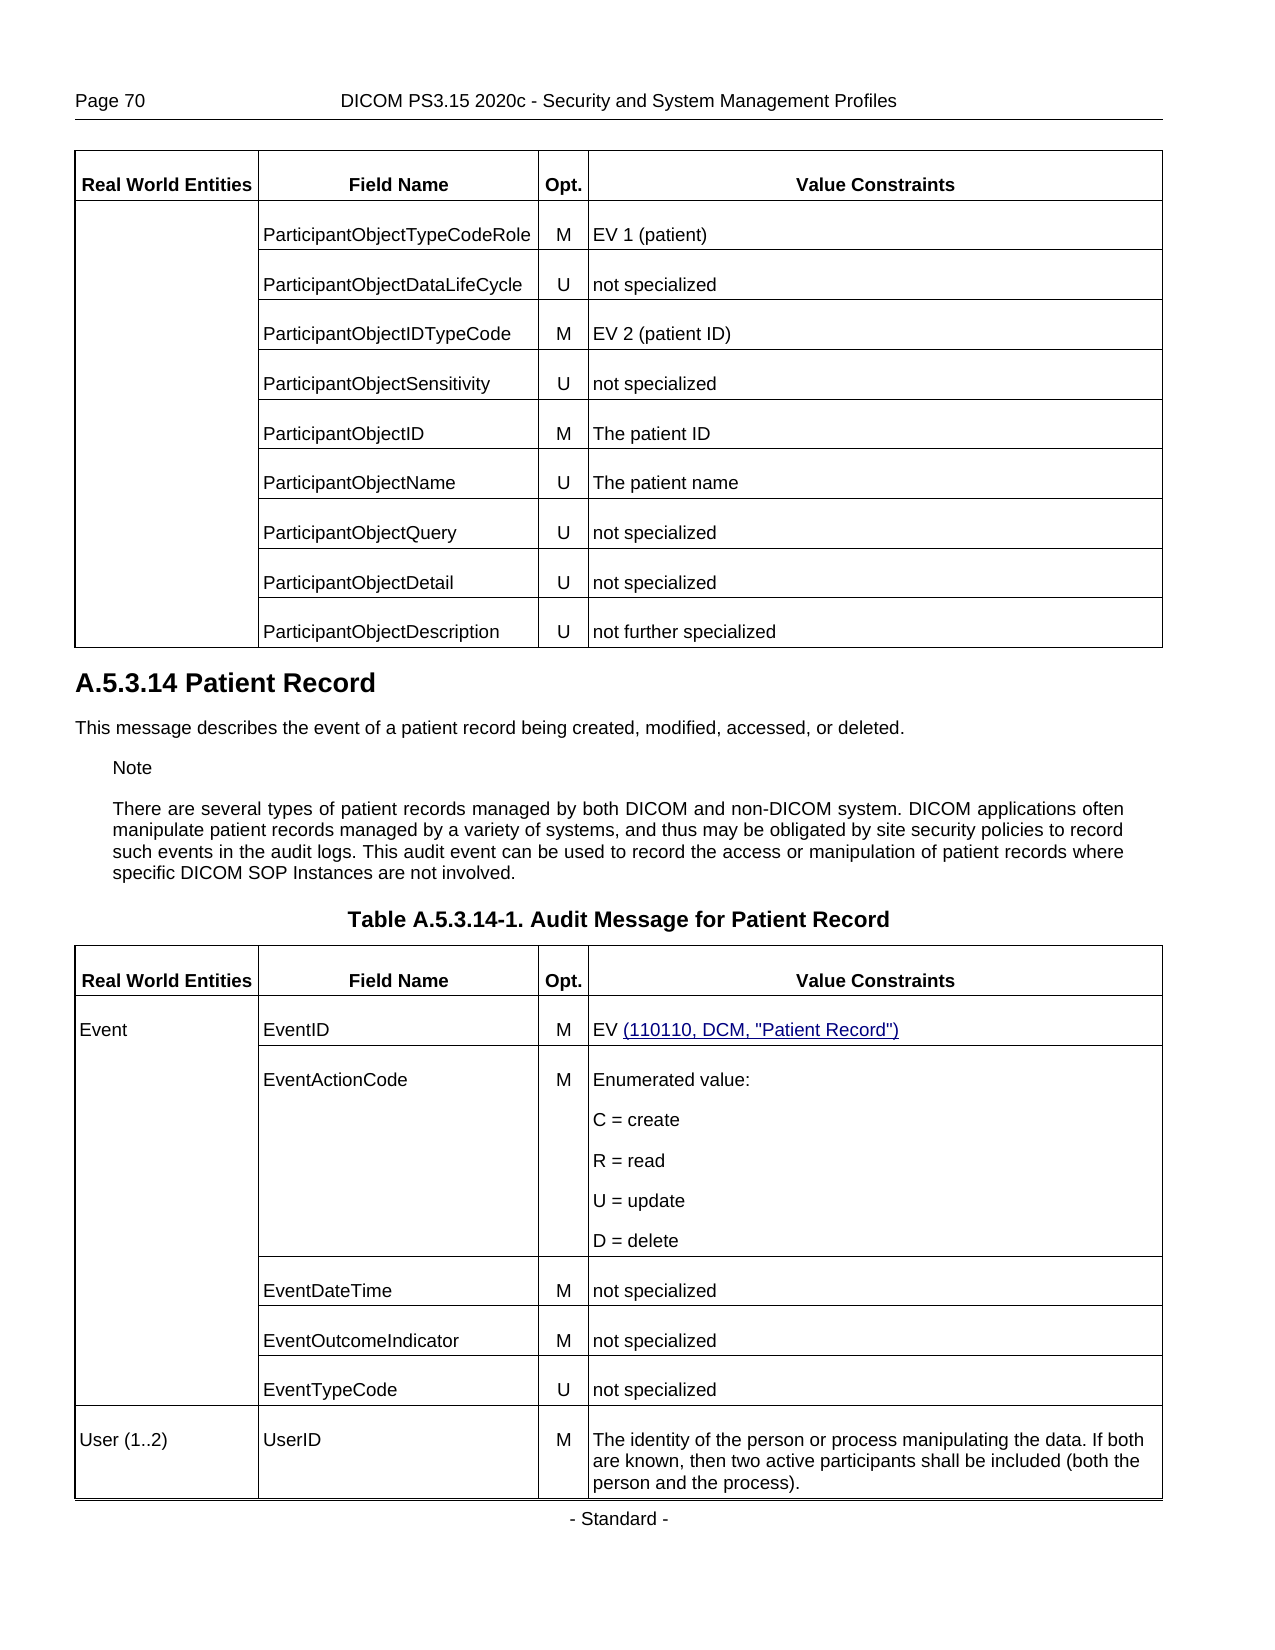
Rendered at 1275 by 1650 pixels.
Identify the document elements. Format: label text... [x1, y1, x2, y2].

table_cell M [539, 996, 588, 1045]
table_cell Enumerated value: C = create R = read U = update D = delete [589, 1046, 1162, 1256]
table_cell The patient name [589, 449, 1162, 498]
table_cell not specialized [589, 1356, 1162, 1405]
table_cell EV (110110, DCM, "Patient Record") [589, 996, 1162, 1045]
table_cell M [539, 400, 588, 448]
table_cell ParticipantObjectDataLifeCycle [259, 250, 538, 299]
table_cell U [539, 598, 588, 647]
table_cell not specialized [589, 499, 1162, 547]
table_cell User (1..2) [76, 1406, 258, 1498]
table_cell U [539, 549, 588, 597]
table_cell U [539, 499, 588, 547]
table_cell U [539, 250, 588, 299]
table_cell EventOutcomeIndicator [259, 1306, 538, 1355]
table_cell The identity of the person or process manipulating the data. If both are known, then two active participants shall be included (both the person and the process). [589, 1406, 1162, 1498]
table_cell ParticipantObjectQuery [259, 499, 538, 547]
table_cell ParticipantObjectTypeCodeRole [259, 201, 538, 249]
text Table A.5.3.14-1. Audit Message for Patient Record [75, 906, 1162, 932]
table_cell M [539, 201, 588, 249]
table_cell EventTypeCode [259, 1356, 538, 1405]
table_cell M [539, 1406, 588, 1498]
table_cell ParticipantObjectName [259, 449, 538, 498]
table_cell not specialized [589, 1257, 1162, 1305]
table_cell ParticipantObjectDetail [259, 549, 538, 597]
table_cell not specialized [589, 549, 1162, 597]
table_header Opt. [539, 946, 588, 995]
table_cell ParticipantObjectDescription [259, 598, 538, 647]
table_header Field Name [259, 946, 538, 995]
table_header Opt. [539, 151, 588, 200]
table_cell not further specialized [589, 598, 1162, 647]
table_header Field Name [259, 151, 538, 200]
table_cell not specialized [589, 250, 1162, 299]
table_cell M [539, 300, 588, 349]
table_header Real World Entities [76, 946, 258, 995]
table_header Value Constraints [589, 946, 1162, 995]
table_cell EventDateTime [259, 1257, 538, 1305]
text Note [112, 757, 1125, 778]
text A.5.3.14 Patient Record [75, 667, 1162, 698]
table_cell The patient ID [589, 400, 1162, 448]
table_header Real World Entities [76, 151, 258, 200]
table_cell ParticipantObjectSensitivity [259, 350, 538, 398]
table_cell EV 2 (patient ID) [589, 300, 1162, 349]
table_cell U [539, 1356, 588, 1405]
text There are several types of patient records managed by both DICOM and non-DICOM system. DICOM applications often manipulate patient records managed by a variety of systems, and thus may be obligated by site security policies to record such events in the audit logs. This audit event can be used to record the access or manipulation of patient records where specific DICOM SOP Instances are not involved. [112, 797, 1125, 883]
text This message describes the event of a patient record being created, modified, accessed, or deleted. [75, 717, 1162, 738]
table_cell EventID [259, 996, 538, 1045]
table_cell ParticipantObjectIDTypeCode [259, 300, 538, 349]
table_cell U [539, 350, 588, 398]
table_cell M [539, 1306, 588, 1355]
table_cell not specialized [589, 350, 1162, 398]
table_cell not specialized [589, 1306, 1162, 1355]
table_cell M [539, 1257, 588, 1305]
table_cell [76, 201, 258, 647]
table_cell UserID [259, 1406, 538, 1498]
table_cell Event [76, 996, 258, 1405]
table_cell EV 1 (patient) [589, 201, 1162, 249]
table_cell ParticipantObjectID [259, 400, 538, 448]
table_cell U [539, 449, 588, 498]
table_cell EventActionCode [259, 1046, 538, 1256]
table_cell M [539, 1046, 588, 1256]
table_header Value Constraints [589, 151, 1162, 200]
